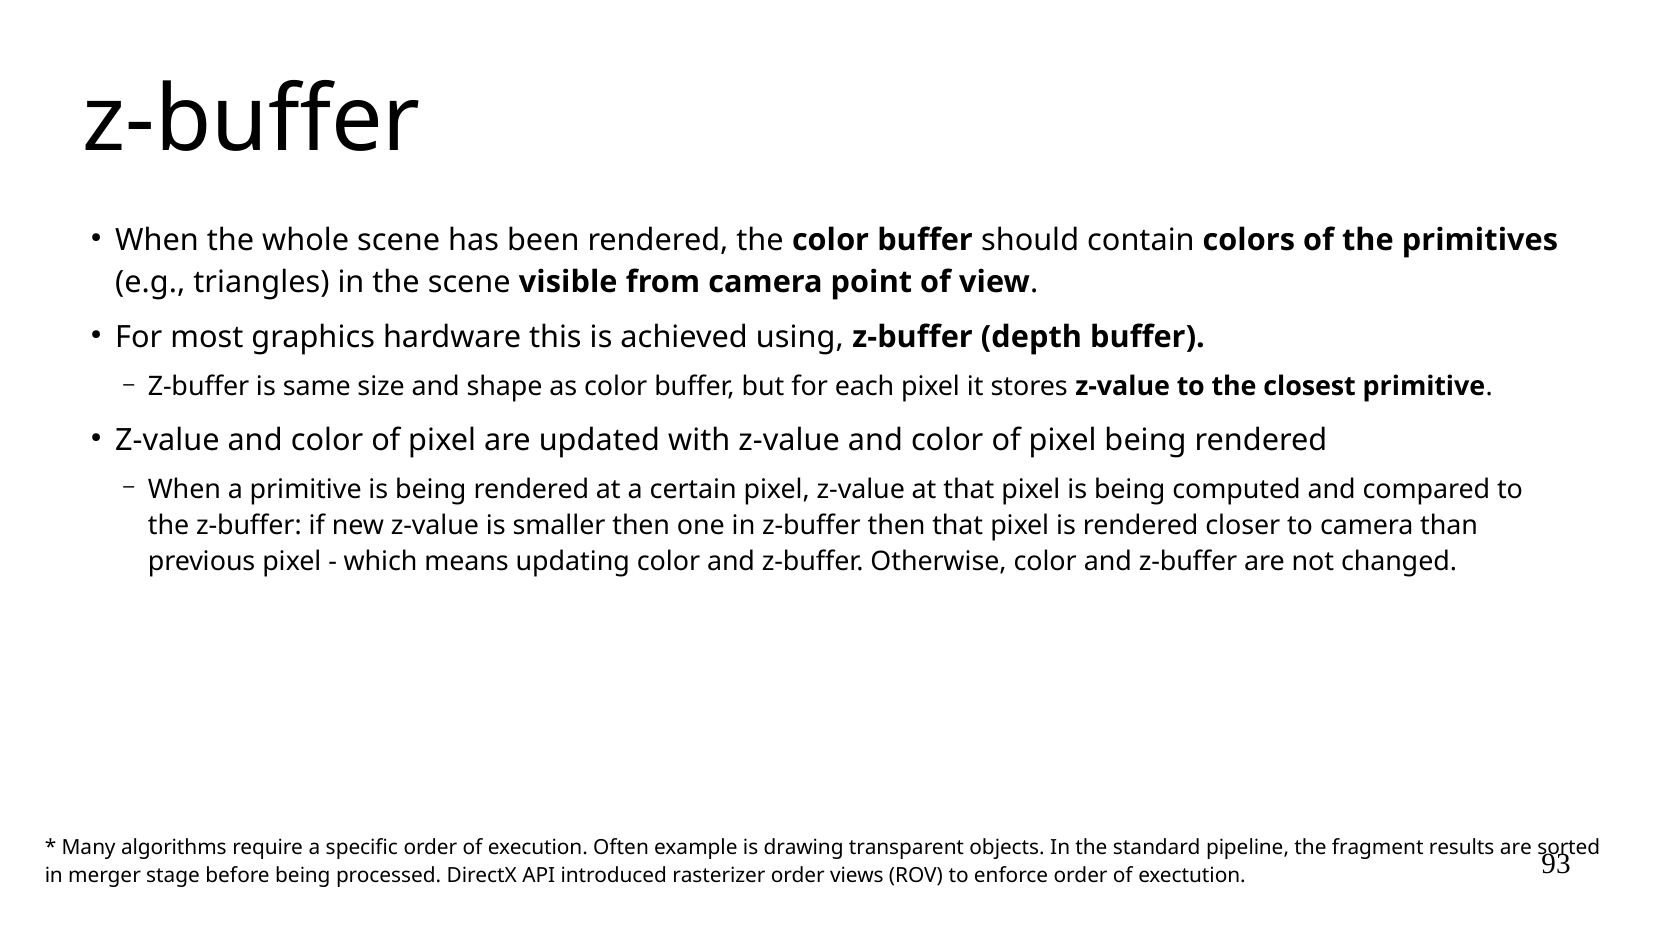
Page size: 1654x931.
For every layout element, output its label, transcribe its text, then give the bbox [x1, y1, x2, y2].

title z-buffer [82, 37, 1571, 193]
list When the whole scene has been rendered, the color buffer should contain colors of the primitives (e.g., triangles) in the scene visible from camera point of view. For most graphics hardware this is achieved using, z-buffer (depth buffer). Z-buffer is same size and shape as color buffer, but for each pixel it stores z-value to the closest primitive. Z-value and color of pixel are updated with z-value and color of pixel being rendered When a primitive is being rendered at a certain pixel, z-value at that pixel is being computed and compared to the z-buffer: if new z-value is smaller then one in z-buffer then that pixel is rendered closer to camera than previous pixel - which means updating color and z-buffer. Otherwise, color and z-buffer are not changed. [82, 217, 1571, 631]
text_box * Many algorithms require a specific order of execution. Often example is drawing transparent objects. In the standard pipeline, the fragment results are sorted in merger stage before being processed. DirectX API introduced rasterizer order views (ROV) to enforce order of exectution. [30, 825, 1636, 892]
